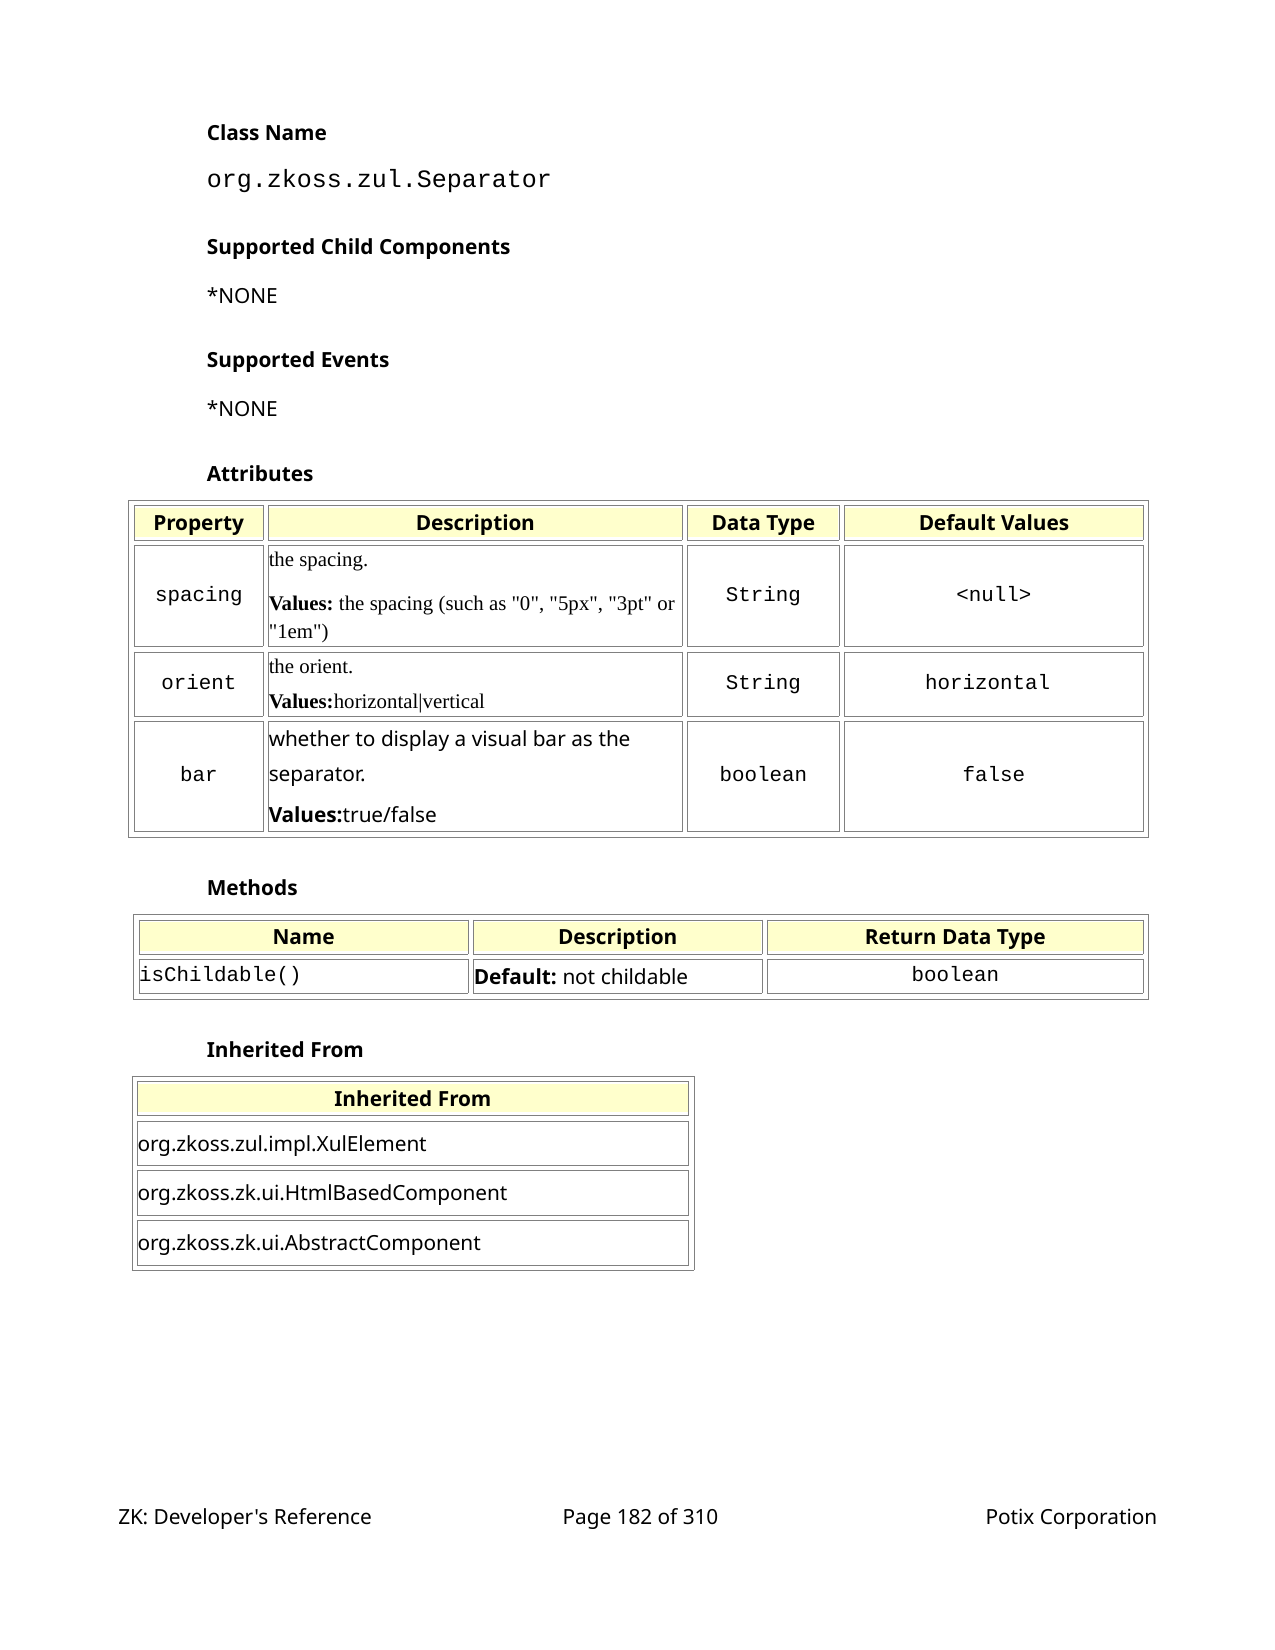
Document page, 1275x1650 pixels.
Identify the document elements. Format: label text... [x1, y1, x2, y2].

table_cell String [685, 646, 841, 716]
table_cell the orient. Values:horizontal|vertical [266, 646, 685, 716]
table_cell <null> [841, 540, 1146, 646]
table_cell org.zkoss.zk.ui.AbstractComponent [134, 1215, 691, 1264]
table_cell orient [131, 646, 266, 716]
table_cell isChildable() [136, 954, 471, 993]
text *NONE [207, 281, 1157, 309]
subtitle Methods [207, 873, 1157, 902]
table_cell whether to display a visual bar as the separator. Values:true/false [266, 716, 685, 831]
table_header Data Type [685, 501, 841, 539]
text org.zkoss.zul.Separator [207, 167, 1157, 195]
table_header Description [266, 501, 685, 539]
subtitle Supported Child Components [207, 232, 1157, 260]
table_cell bar [131, 716, 266, 831]
table_cell spacing [131, 540, 266, 646]
subtitle Inherited From [207, 1035, 1157, 1063]
table_cell org.zkoss.zul.impl.XulElement [134, 1115, 691, 1165]
table_header Description [471, 915, 764, 953]
subtitle Supported Events [207, 346, 1157, 374]
table_cell org.zkoss.zk.ui.HtmlBasedComponent [134, 1165, 691, 1215]
table_cell boolean [685, 716, 841, 831]
table_cell boolean [764, 954, 1146, 993]
table_header Inherited From [134, 1077, 691, 1115]
subtitle Class Name [207, 118, 1157, 146]
table_cell the spacing. Values: the spacing (such as "0", "5px", "3pt" or "1em") [266, 540, 685, 646]
table_cell Default: not childable [471, 954, 764, 993]
subtitle Attributes [207, 459, 1157, 488]
table_header Name [136, 915, 471, 953]
text *NONE [207, 394, 1157, 423]
table_cell String [685, 540, 841, 646]
table_header Return Data Type [764, 915, 1146, 953]
table_cell false [841, 716, 1146, 831]
table_header Default Values [841, 501, 1146, 539]
table_cell horizontal [841, 646, 1146, 716]
table_header Property [131, 501, 266, 539]
